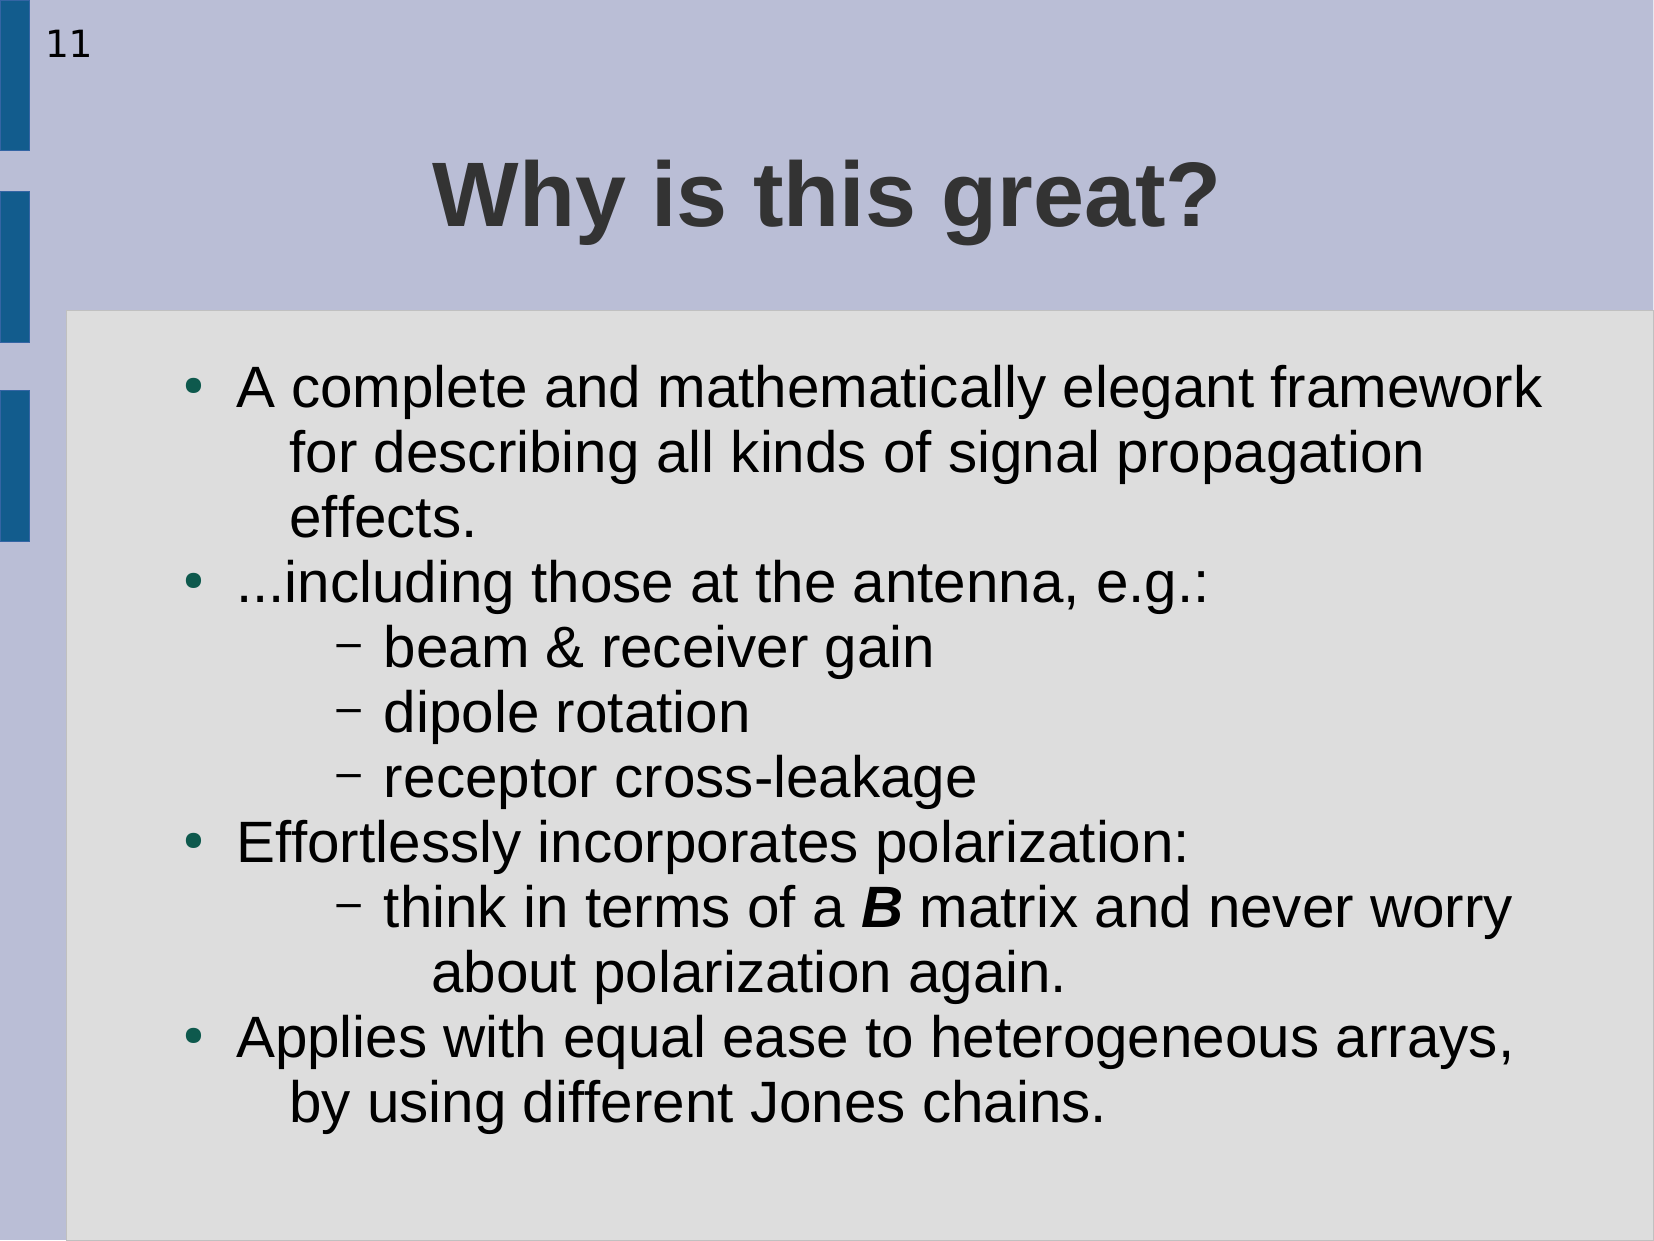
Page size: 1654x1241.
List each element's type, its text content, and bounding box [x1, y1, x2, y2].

text_box [32, 15, 267, 89]
title Why is this great? [121, 91, 1534, 299]
list A complete and mathematically elegant framework for describing all kinds of signal propagation effects. ...including those at the antenna, e.g.: beam & receiver gain dipole rotation receptor cross-leakage Effortlessly incorporates polarization: think in terms of a B matrix and never worry about polarization again. Applies with equal ease to heterogeneous arrays, by using different Jones chains. [147, 354, 1560, 1135]
